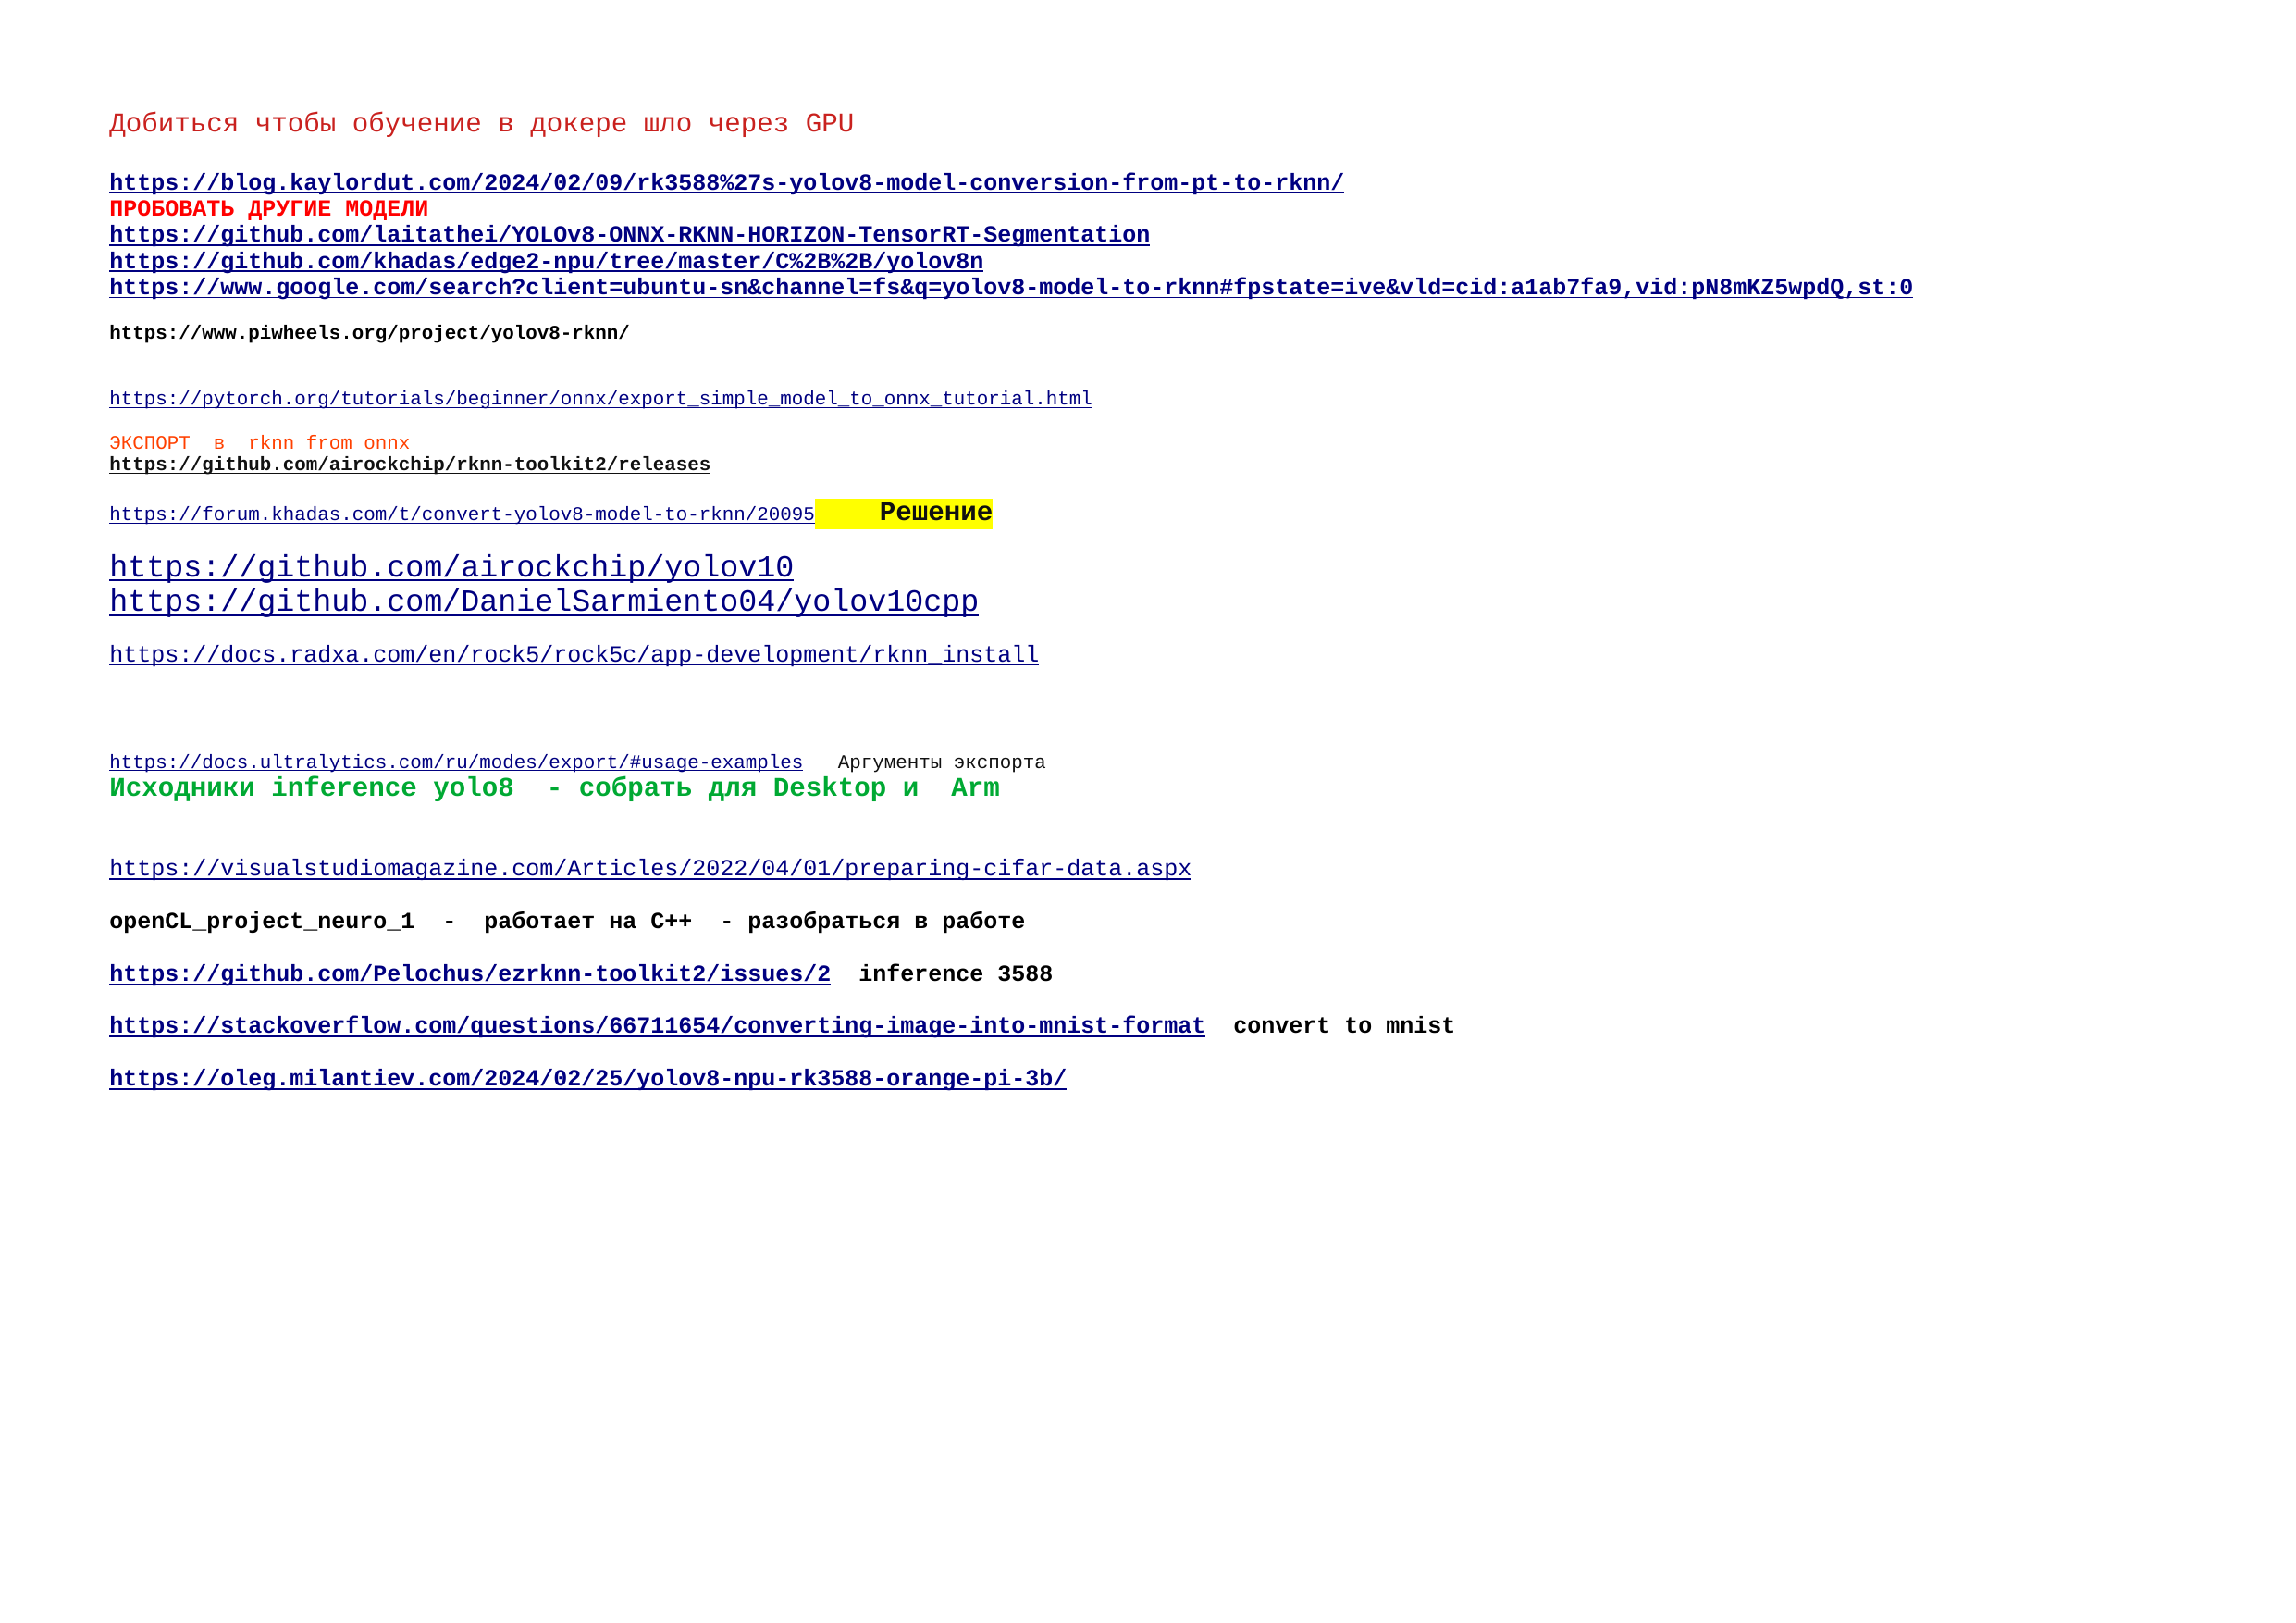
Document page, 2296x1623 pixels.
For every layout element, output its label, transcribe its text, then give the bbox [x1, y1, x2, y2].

text ПРОБОВАТЬ ДРУГИЕ МОДЕЛИ [109, 196, 2186, 223]
text Добиться чтобы обучение в докере шло через GPU [109, 109, 2186, 140]
text https://github.com/DanielSarmiento04/yolov10cpp [109, 586, 2186, 621]
text https://www.google.com/search?client=ubuntu-sn&channel=fs&q=yolov8-model-to-rknn#fpstate=ive&vld=cid:a1ab7fa9,vid:pN8mKZ5wpdQ,st:0 [109, 275, 2186, 302]
text https://github.com/laitathei/YOLOv8-ONNX-RKNN-HORIZON-TensorRT-Segmentation [109, 223, 2186, 249]
text https://blog.kaylordut.com/2024/02/09/rk3588%27s-yolov8-model-conversion-from-pt-to-rknn/ [109, 170, 2186, 196]
text https://github.com/airockchip/yolov10 [109, 551, 2186, 586]
text https://forum.khadas.com/t/convert-yolov8-model-to-rknn/20095 Решение [109, 499, 2186, 529]
text https://pytorch.org/tutorials/beginner/onnx/export_simple_model_to_onnx_tutorial.html [109, 389, 2186, 411]
text https://github.com/Pelochus/ezrknn-toolkit2/issues/2 inference 3588 [109, 961, 2186, 988]
text https://www.piwheels.org/project/yolov8-rknn/ [109, 323, 2186, 345]
text https://visualstudiomagazine.com/Articles/2022/04/01/preparing-cifar-data.aspx [109, 857, 2186, 883]
text https://oleg.milantiev.com/2024/02/25/yolov8-npu-rk3588-orange-pi-3b/ [109, 1067, 2186, 1093]
text https://docs.ultralytics.com/ru/modes/export/#usage-examples Аргументы экспорта [109, 752, 2186, 774]
text https://stackoverflow.com/questions/66711654/converting-image-into-mnist-format convert to mnist [109, 1014, 2186, 1040]
text https://docs.radxa.com/en/rock5/rock5c/app-development/rknn_install [109, 642, 2186, 669]
text https://github.com/airockchip/rknn-toolkit2/releases [109, 454, 2186, 477]
text openCL_project_neuro_1 - работает на C++ - разобраться в работе [109, 910, 2186, 935]
text ЭКСПОРТ в rknn from onnx [109, 433, 2186, 454]
text https://github.com/khadas/edge2-npu/tree/master/C%2B%2B/yolov8n [109, 249, 2186, 275]
text Исходники inference yolo8 - собрать для Desktop и Arm [109, 774, 2186, 804]
